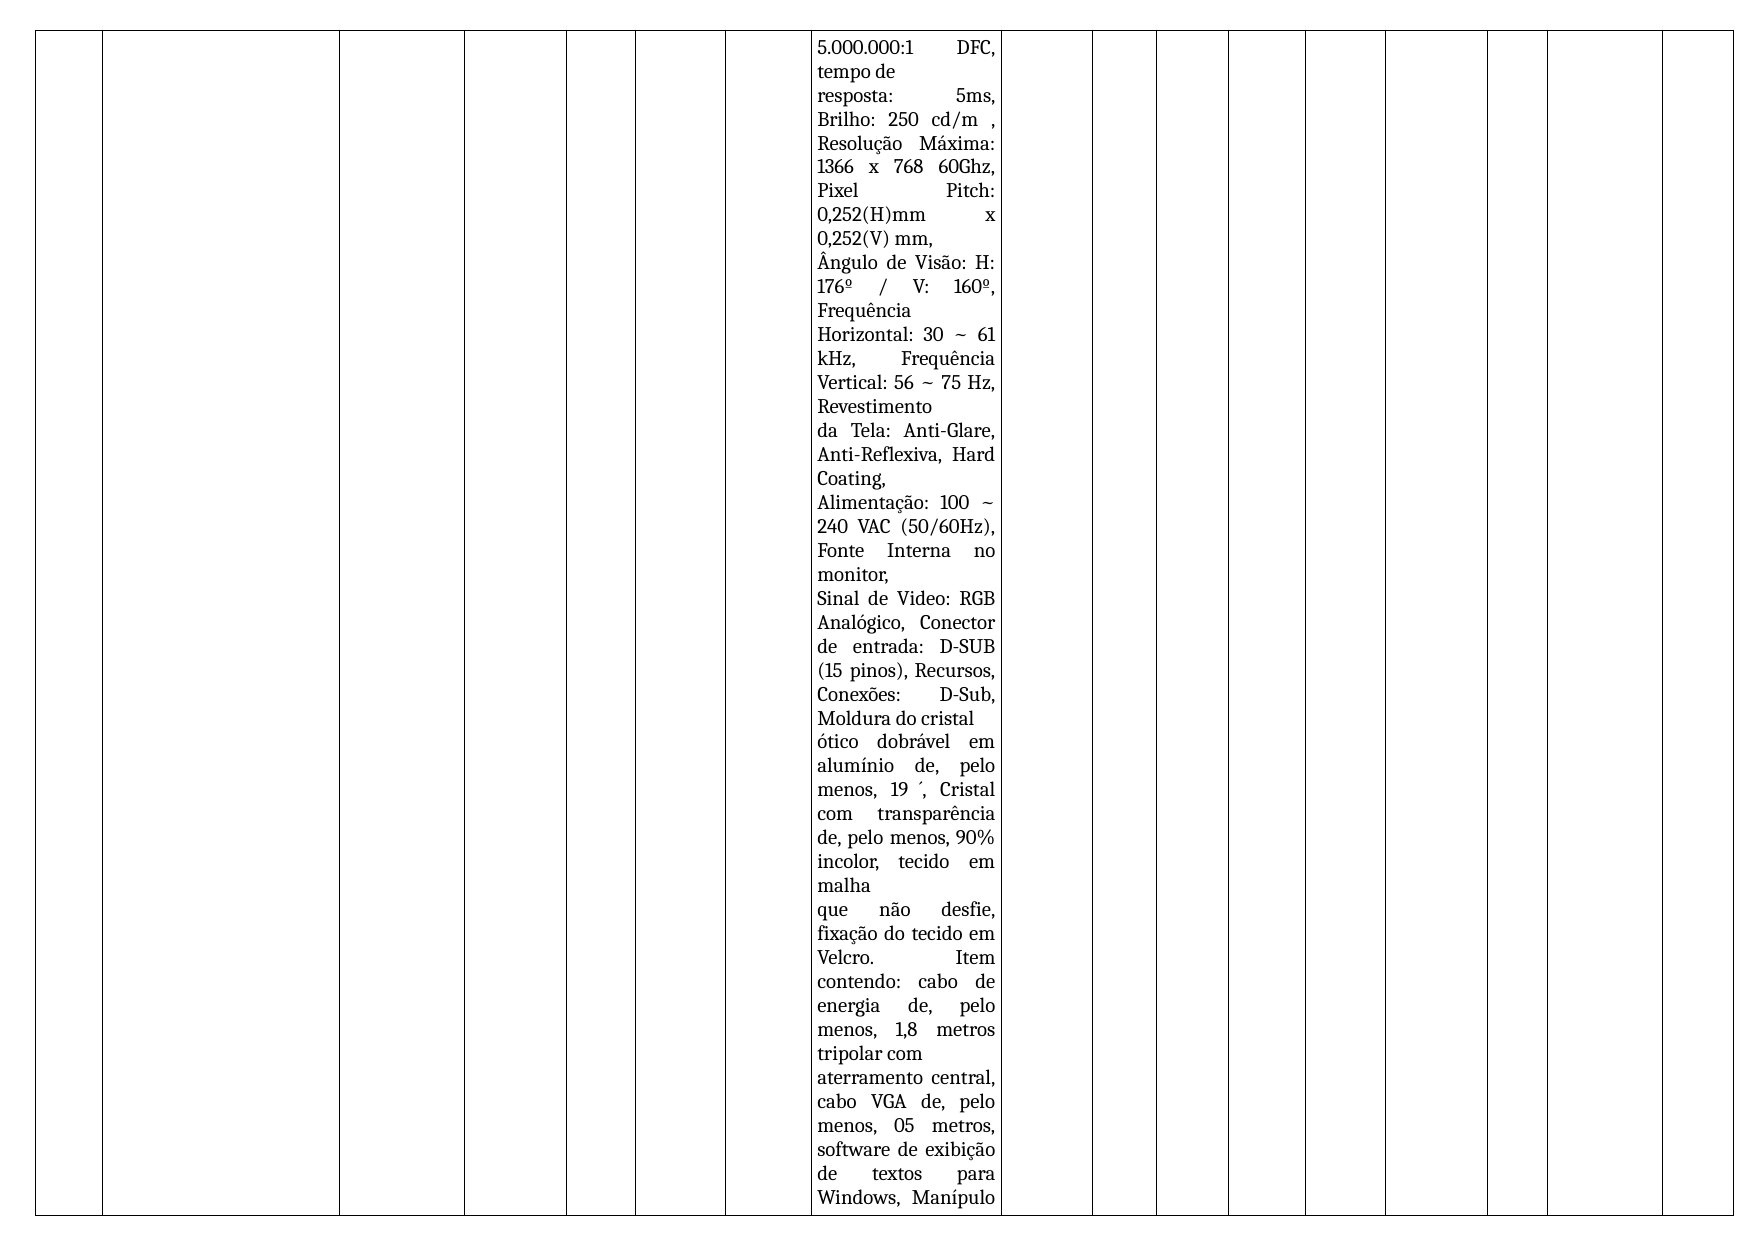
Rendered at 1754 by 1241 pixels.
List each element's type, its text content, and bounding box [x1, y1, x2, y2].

table_cell [1386, 31, 1487, 1215]
table_cell [1002, 31, 1092, 1215]
table_cell [1488, 31, 1547, 1215]
table_cell [36, 31, 102, 1215]
table_cell 5.000.000:1 DFC, tempo de resposta: 5ms, Brilho: 250 cd/m , Resolução Máxima: 1366 x 768 60Ghz, Pixel Pitch: 0,252(H)mm x 0,252(V) mm, Ângulo de Visão: H: 176º / V: 160º, Frequência Horizontal: 30 ~ 61 kHz, Frequência Vertical: 56 ~ 75 Hz, Revestimento da Tela: Anti-Glare, Anti-Reflexiva, Hard Coating, Alimentação: 100 ~ 240 VAC (50/60Hz), Fonte Interna no monitor, Sinal de Video: RGB Analógico, Conector de entrada: D-SUB (15 pinos), Recursos, Conexões: D-Sub, Moldura do cristal ótico dobrável em alumínio de, pelo menos, 19 ́, Cristal com transparência de, pelo menos, 90% incolor, tecido em malha que não desfie, fixação do tecido em Velcro. Item contendo: cabo de energia de, pelo menos, 1,8 metros tripolar com aterramento central, cabo VGA de, pelo menos, 05 metros, software de exibição de textos para Windows, Manípulo [812, 31, 1001, 1215]
table_cell [726, 31, 811, 1215]
table_cell [636, 31, 725, 1215]
table_cell [1093, 31, 1156, 1215]
table_cell [1306, 31, 1385, 1215]
table_cell [103, 31, 339, 1215]
table_cell [1229, 31, 1305, 1215]
table_cell [1157, 31, 1228, 1215]
table_cell [340, 31, 464, 1215]
table_cell [465, 31, 566, 1215]
table_cell [1663, 31, 1733, 1215]
table_cell [567, 31, 635, 1215]
table_cell [1548, 31, 1662, 1215]
